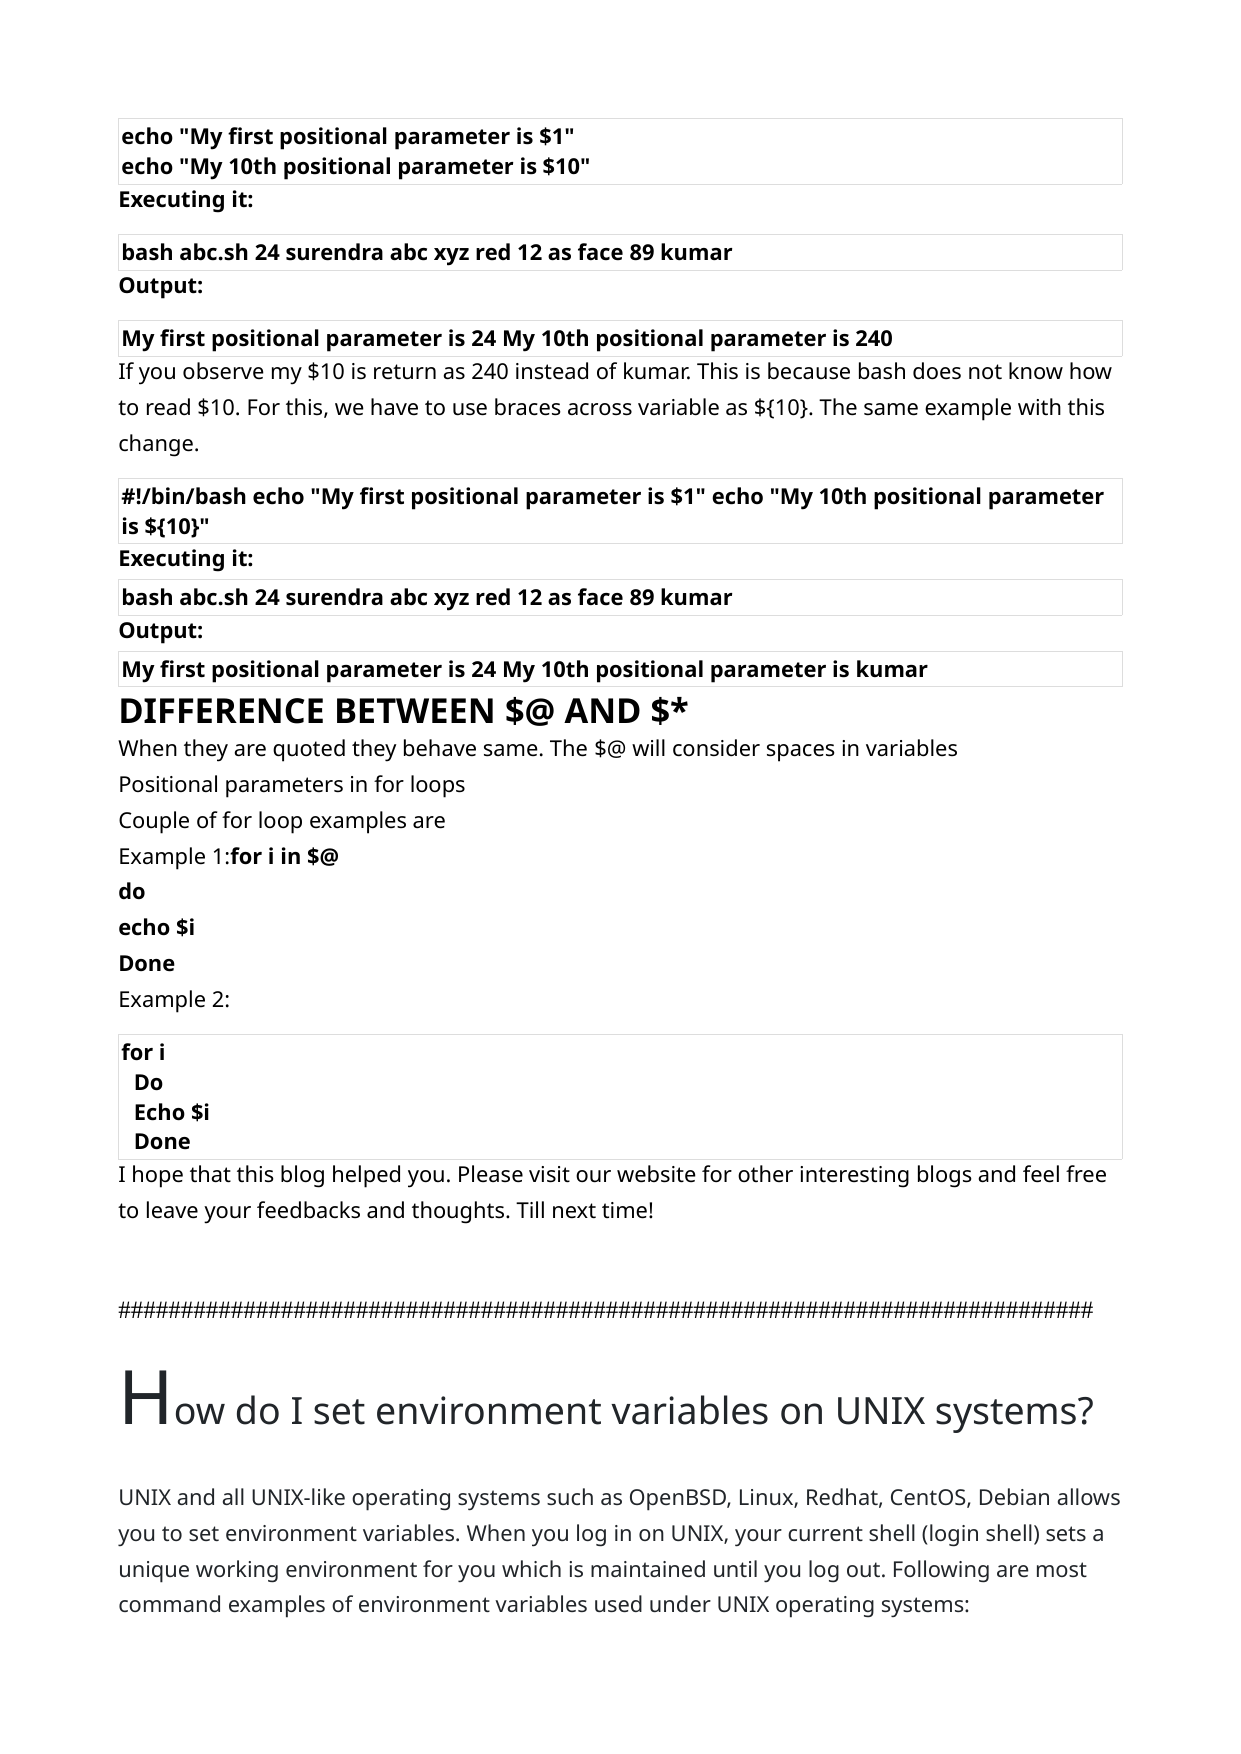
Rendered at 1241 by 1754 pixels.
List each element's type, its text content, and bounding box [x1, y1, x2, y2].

text When they are quoted they behave same. The $@ will consider spaces in variables [118, 733, 1122, 763]
text Example 2: [118, 983, 1122, 1013]
text Output: [118, 271, 1122, 300]
text echo "My 10th positional parameter is $10" [119, 148, 1122, 184]
text Couple of for loop examples are Example 1:for i in $@ do echo $i Done [118, 805, 1122, 978]
text #!/bin/bash echo "My first positional parameter is $1" echo "My 10th positional parameter is ${10}" [119, 479, 1122, 543]
text Echo $i [119, 1093, 1122, 1123]
text for i [119, 1035, 1122, 1064]
text Executing it: [118, 185, 1122, 213]
text echo "My first positional parameter is $1" [119, 119, 1122, 148]
subtitle DIFFERENCE BETWEEN $@ AND $* [118, 687, 1122, 733]
text I hope that this blog helped you. Please visit our website for other interesting blogs and feel free to leave your feedbacks and thoughts. Till next time! [118, 1160, 1122, 1224]
text My first positional parameter is 24 My 10th positional parameter is 240 [119, 321, 1122, 356]
text Executing it: [118, 544, 1122, 573]
text bash abc.sh 24 surendra abc xyz red 12 as face 89 kumar [119, 235, 1122, 270]
text bash abc.sh 24 surendra abc xyz red 12 as face 89 kumar [119, 580, 1122, 615]
text My first positional parameter is 24 My 10th positional parameter is kumar [119, 652, 1122, 686]
text Positional parameters in for loops [118, 769, 1122, 799]
text Done [119, 1123, 1122, 1159]
text ############################################################################## [118, 1295, 1122, 1324]
text How do I set environment variables on UNIX systems? UNIX and all UNIX-like operating systems such as OpenBSD, Linux, Redhat, CentOS, Debian allows you to set environment variables. When you log in on UNIX, your current shell (login shell) sets a unique working environment for you which is maintained until you log out. Following are most command examples of environment variables used under UNIX operating systems: [118, 1344, 1122, 1619]
text Do [119, 1064, 1122, 1093]
text If you observe my $10 is return as 240 instead of kumar. This is because bash does not know how to read $10. For this, we have to use braces across variable as ${10}. The same example with this change. [118, 357, 1122, 457]
text Output: [118, 616, 1122, 645]
